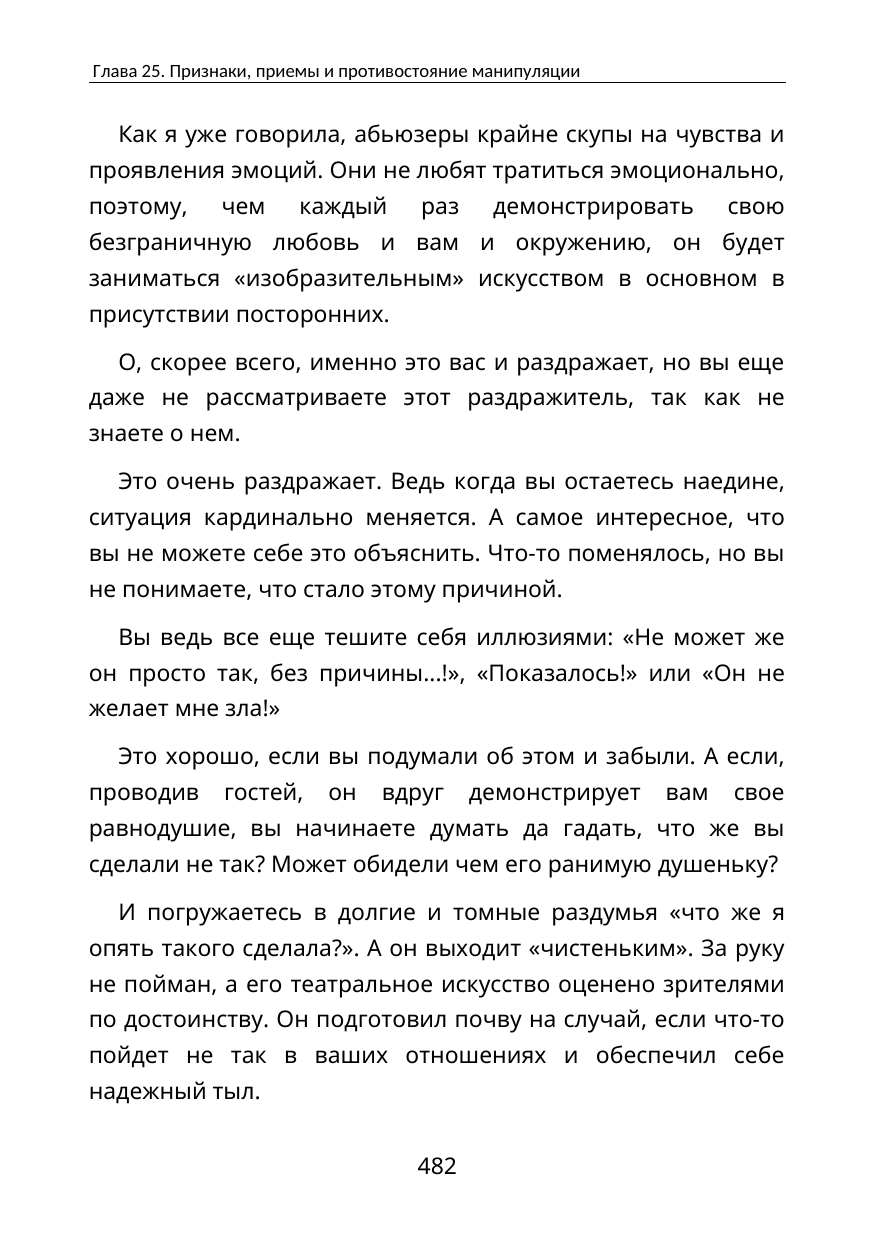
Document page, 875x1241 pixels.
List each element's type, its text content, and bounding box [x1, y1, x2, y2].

text Вы ведь все еще тешите себя иллюзиями: «Не может же он просто так, без причины...!», «Показалось!» или «Он не желает мне зла!» [88, 621, 786, 724]
text Это очень раздражает. Ведь когда вы остаетесь наедине, ситуация кардинально меняется. А самое интересное, что вы не можете себе это объяснить. Что-то поменялось, но вы не понимаете, что стало этому причиной. [88, 465, 786, 604]
text И погружаетесь в долгие и томные раздумья «что же я опять такого сделала?». А он выходит «чистеньким». За руку не пойман, а его театральное искусство оценено зрителями по достоинству. Он подготовил почву на случай, если что-то пойдет не так в ваших отношениях и обеспечил себе надежный тыл. [88, 896, 786, 1107]
text О, скорее всего, именно это вас и раздражает, но вы еще даже не рассматриваете этот раздражитель, так как не знаете о нем. [88, 345, 786, 448]
text Как я уже говорила, абьюзеры крайне скупы на чувства и проявления эмоций. Они не любят тратиться эмоционально, поэтому, чем каждый раз демонстрировать свою безграничную любовь и вам и окружению, он будет заниматься «изобразительным» искусством в основном в присутствии посторонних. [88, 118, 786, 329]
text Это хорошо, если вы подумали об этом и забыли. А если, проводив гостей, он вдруг демонстрирует вам свое равнодушие, вы начинаете думать да гадать, что же вы сделали не так? Может обидели чем его ранимую душеньку? [88, 740, 786, 879]
